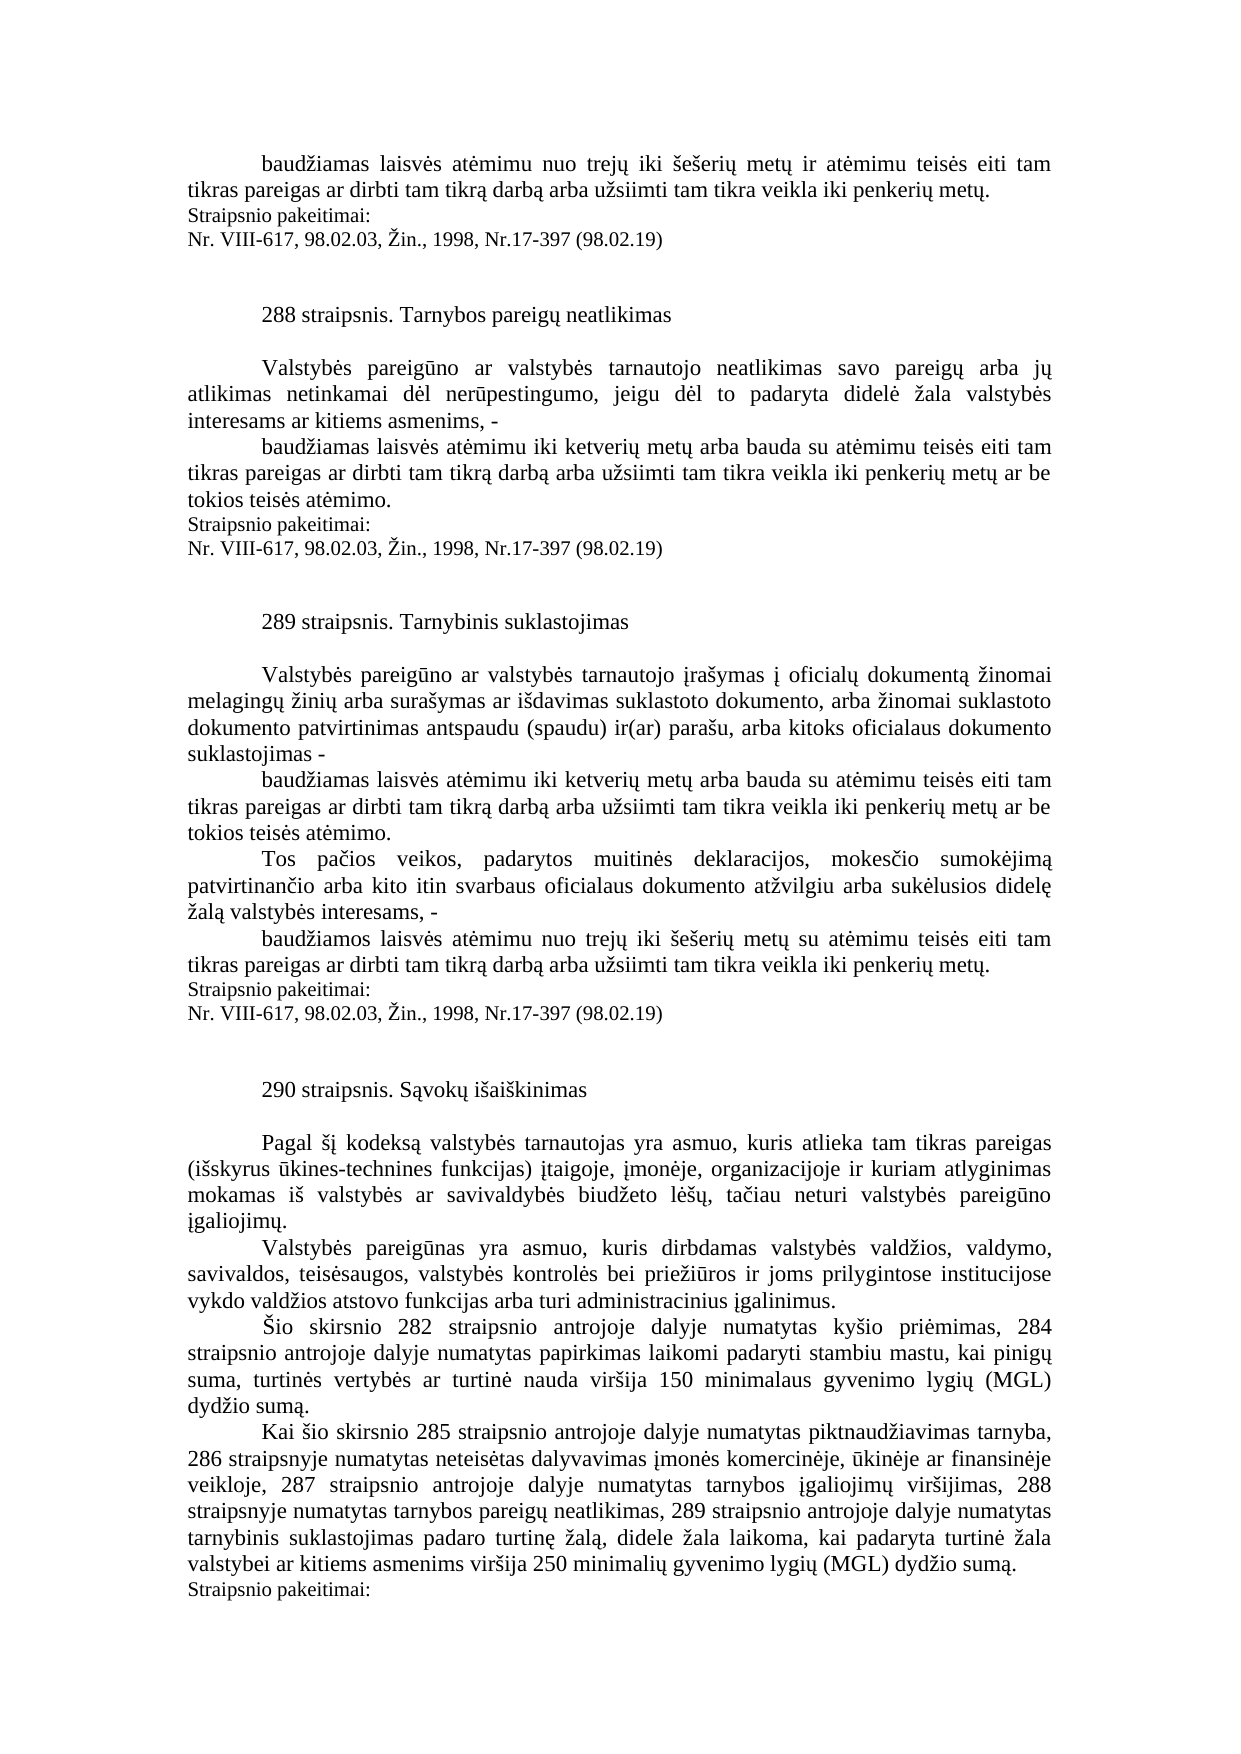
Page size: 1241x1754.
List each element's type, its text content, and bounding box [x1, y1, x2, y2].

text Nr. VIII-617, 98.02.03, Žin., 1998, Nr.17-397 (98.02.19) [187, 227, 1053, 251]
text Nr. VIII-617, 98.02.03, Žin., 1998, Nr.17-397 (98.02.19) [187, 536, 1053, 560]
text 289 straipsnis. Tarnybinis suklastojimas [207, 608, 1053, 635]
text baudžiamas laisvės atėmimu nuo trejų iki šešerių metų ir atėmimu teisės eiti tam tikras pareigas ar dirbti tam tikrą darbą arba užsiimti tam tikra veikla iki penkerių metų. [187, 150, 1053, 203]
text baudžiamas laisvės atėmimu iki ketverių metų arba bauda su atėmimu teisės eiti tam tikras pareigas ar dirbti tam tikrą darbą arba užsiimti tam tikra veikla iki penkerių metų ar be tokios teisės atėmimo. [187, 433, 1053, 512]
text Straipsnio pakeitimai: [187, 977, 1053, 1001]
text baudžiamas laisvės atėmimu iki ketverių metų arba bauda su atėmimu teisės eiti tam tikras pareigas ar dirbti tam tikrą darbą arba užsiimti tam tikra veikla iki penkerių metų ar be tokios teisės atėmimo. [187, 766, 1053, 846]
text Straipsnio pakeitimai: [187, 1577, 1053, 1601]
text Straipsnio pakeitimai: [187, 203, 1053, 227]
text Kai šio skirsnio 285 straipsnio antrojoje dalyje numatytas piktnaudžiavimas tarnyba, 286 straipsnyje numatytas neteisėtas dalyvavimas įmonės komercinėje, ūkinėje ar finansinėje veikloje, 287 straipsnio antrojoje dalyje numatytas tarnybos įgaliojimų viršijimas, 288 straipsnyje numatytas tarnybos pareigų neatlikimas, 289 straipsnio antrojoje dalyje numatytas tarnybinis suklastojimas padaro turtinę žalą, didele žala laikoma, kai padaryta turtinė žala valstybei ar kitiems asmenims viršija 250 minimalių gyvenimo lygių (MGL) dydžio sumą. [187, 1418, 1053, 1577]
text Valstybės pareigūno ar valstybės tarnautojo įrašymas į oficialų dokumentą žinomai melagingų žinių arba surašymas ar išdavimas suklastoto dokumento, arba žinomai suklastoto dokumento patvirtinimas antspaudu (spaudu) ir(ar) parašu, arba kitoks oficialaus dokumento suklastojimas - [187, 661, 1053, 766]
text Valstybės pareigūnas yra asmuo, kuris dirbdamas valstybės valdžios, valdymo, savivaldos, teisėsaugos, valstybės kontrolės bei priežiūros ir joms prilygintose institucijose vykdo valdžios atstovo funkcijas arba turi administracinius įgalinimus. [187, 1234, 1053, 1313]
text 290 straipsnis. Sąvokų išaiškinimas [206, 1076, 1053, 1102]
text 288 straipsnis. Tarnybos pareigų neatlikimas [207, 301, 1053, 328]
text Valstybės pareigūno ar valstybės tarnautojo neatlikimas savo pareigų arba jų atlikimas netinkamai dėl nerūpestingumo, jeigu dėl to padaryta didelė žala valstybės interesams ar kitiems asmenims, - [187, 354, 1053, 433]
text Straipsnio pakeitimai: [187, 512, 1053, 536]
text Pagal šį kodeksą valstybės tarnautojas yra asmuo, kuris atlieka tam tikras pareigas (išskyrus ūkines-technines funkcijas) įtaigoje, įmonėje, organizacijoje ir kuriam atlyginimas mokamas iš valstybės ar savivaldybės biudžeto lėšų, tačiau neturi valstybės pareigūno įgaliojimų. [187, 1128, 1053, 1234]
text Tos pačios veikos, padarytos muitinės deklaracijos, mokesčio sumokėjimą patvirtinančio arba kito itin svarbaus oficialaus dokumento atžvilgiu arba sukėlusios didelę žalą valstybės interesams, - [187, 846, 1053, 924]
text Šio skirsnio 282 straipsnio antrojoje dalyje numatytas kyšio priėmimas, 284 straipsnio antrojoje dalyje numatytas papirkimas laikomi padaryti stambiu mastu, kai pinigų suma, turtinės vertybės ar turtinė nauda viršija 150 minimalaus gyvenimo lygių (MGL) dydžio sumą. [187, 1313, 1053, 1418]
text baudžiamos laisvės atėmimu nuo trejų iki šešerių metų su atėmimu teisės eiti tam tikras pareigas ar dirbti tam tikrą darbą arba užsiimti tam tikra veikla iki penkerių metų. [187, 924, 1053, 977]
text Nr. VIII-617, 98.02.03, Žin., 1998, Nr.17-397 (98.02.19) [187, 1001, 1053, 1025]
